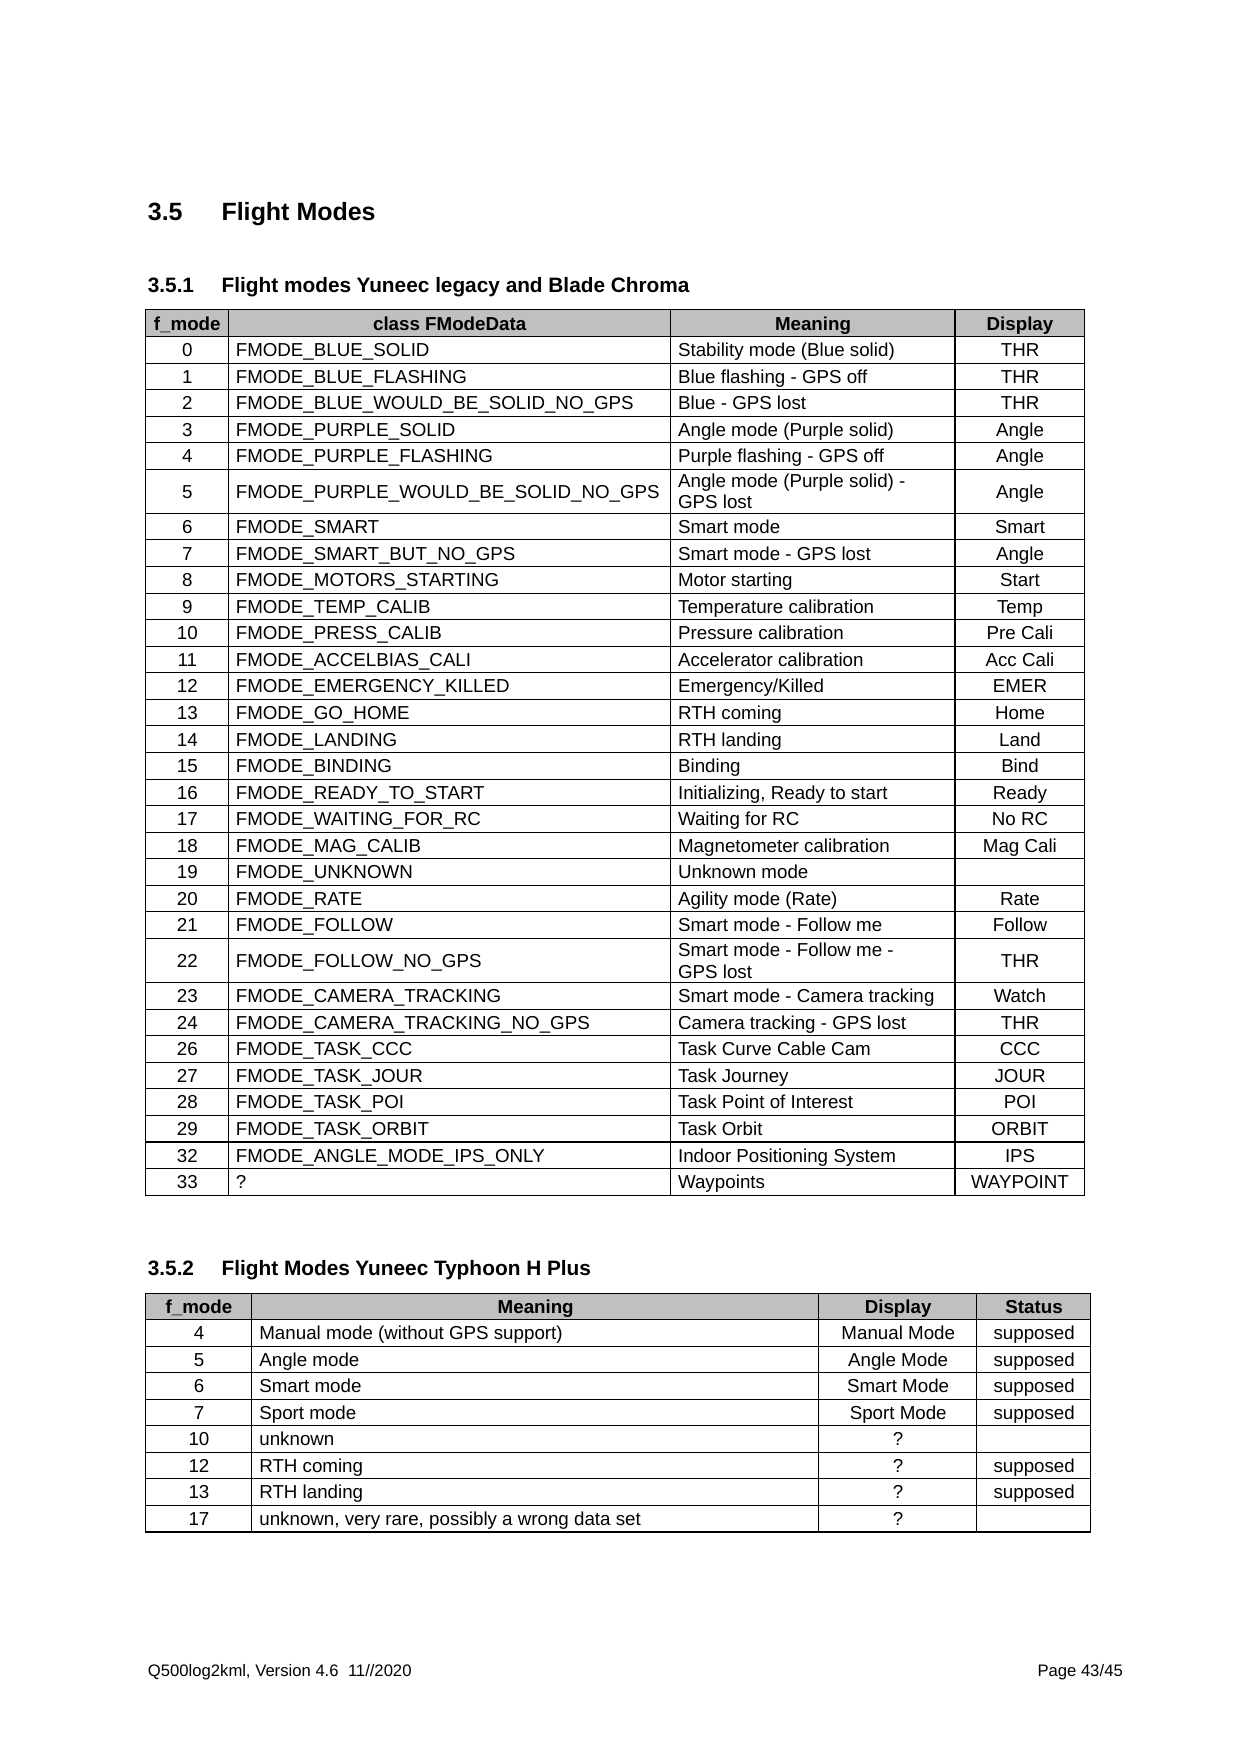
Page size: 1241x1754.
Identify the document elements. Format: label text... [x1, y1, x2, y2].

table_cell FMODE_GO_HOME [229, 700, 670, 725]
table_cell FMODE_BLUE_FLASHING [229, 364, 670, 389]
table_cell Watch [956, 983, 1084, 1008]
table_cell THR [956, 337, 1084, 362]
table_cell Indoor Positioning System [671, 1143, 954, 1168]
table_cell FMODE_PURPLE_SOLID [229, 417, 670, 442]
table_cell FMODE_ANGLE_MODE_IPS_ONLY [229, 1143, 670, 1168]
table_cell Angle [956, 540, 1084, 566]
table_cell Angle mode (Purple solid) - GPS lost [671, 470, 954, 513]
table_cell supposed [977, 1453, 1090, 1478]
table_cell 23 [146, 983, 228, 1008]
table_cell 10 [146, 620, 228, 646]
table_cell ? [819, 1479, 976, 1505]
subtitle Flight Modes [148, 197, 1093, 225]
table_cell Acc Cali [956, 647, 1084, 672]
table_cell Smart mode - Camera tracking [671, 983, 954, 1008]
table_cell 18 [146, 833, 228, 858]
table_cell FMODE_SMART [229, 514, 670, 539]
table_cell FMODE_FOLLOW [229, 912, 670, 938]
table_cell 14 [146, 726, 228, 752]
table_cell 12 [146, 673, 228, 699]
table_cell Angle [956, 417, 1084, 442]
table_cell 33 [146, 1169, 228, 1194]
table_cell Smart mode [252, 1373, 818, 1399]
subtitle Flight Modes Yuneec Typhoon H Plus [148, 1256, 1093, 1280]
table_cell Smart Mode [819, 1373, 976, 1399]
table_cell Smart mode - Follow me - GPS lost [671, 939, 954, 982]
table_cell supposed [977, 1479, 1090, 1505]
table_cell 17 [146, 806, 228, 832]
table_cell 7 [146, 1400, 251, 1425]
table_cell 1 [146, 364, 228, 389]
table_cell Rate [956, 886, 1084, 911]
table_cell Purple flashing - GPS off [671, 443, 954, 469]
table_cell RTH landing [671, 726, 954, 752]
table_cell RTH coming [252, 1453, 818, 1478]
table_cell Follow [956, 912, 1084, 938]
table_cell ? [229, 1169, 670, 1194]
table_cell FMODE_PURPLE_FLASHING [229, 443, 670, 469]
table_cell 28 [146, 1089, 228, 1115]
table_cell THR [956, 364, 1084, 389]
table_cell ? [819, 1506, 976, 1531]
table_cell 29 [146, 1116, 228, 1141]
table_cell Task Orbit [671, 1116, 954, 1141]
table_cell FMODE_SMART_BUT_NO_GPS [229, 540, 670, 566]
table_cell WAYPOINT [956, 1169, 1084, 1194]
table_cell 27 [146, 1063, 228, 1088]
table_cell 26 [146, 1036, 228, 1062]
table_cell Agility mode (Rate) [671, 886, 954, 911]
table_cell Emergency/Killed [671, 673, 954, 699]
table_cell FMODE_WAITING_FOR_RC [229, 806, 670, 832]
table_cell FMODE_BLUE_WOULD_BE_SOLID_NO_GPS [229, 390, 670, 416]
table_cell 6 [146, 1373, 251, 1399]
table_cell EMER [956, 673, 1084, 699]
table_cell Manual mode (without GPS support) [252, 1320, 818, 1346]
table_cell Task Curve Cable Cam [671, 1036, 954, 1062]
table_cell FMODE_RATE [229, 886, 670, 911]
table_cell THR [956, 939, 1084, 982]
table_cell THR [956, 390, 1084, 416]
table_cell supposed [977, 1347, 1090, 1372]
table_cell THR [956, 1010, 1084, 1035]
table_cell Manual Mode [819, 1320, 976, 1346]
table_header Meaning [252, 1294, 818, 1319]
table_cell Waypoints [671, 1169, 954, 1194]
table_cell 6 [146, 514, 228, 539]
table_cell Start [956, 567, 1084, 592]
table_cell Mag Cali [956, 833, 1084, 858]
table_cell Sport mode [252, 1400, 818, 1425]
table_cell POI [956, 1089, 1084, 1115]
table_cell 15 [146, 753, 228, 778]
table_cell FMODE_CAMERA_TRACKING_NO_GPS [229, 1010, 670, 1035]
table_cell Task Point of Interest [671, 1089, 954, 1115]
table_cell [977, 1506, 1090, 1531]
table_header Meaning [671, 310, 954, 336]
table_cell unknown, very rare, possibly a wrong data set [252, 1506, 818, 1531]
table_cell 19 [146, 859, 228, 885]
table_cell Bind [956, 753, 1084, 778]
table_cell 12 [146, 1453, 251, 1478]
table_cell Accelerator calibration [671, 647, 954, 672]
table_cell 16 [146, 780, 228, 805]
table_cell [956, 859, 1084, 885]
table_cell IPS [956, 1143, 1084, 1168]
table_cell FMODE_TASK_ORBIT [229, 1116, 670, 1141]
table_cell Angle mode (Purple solid) [671, 417, 954, 442]
table_cell FMODE_PRESS_CALIB [229, 620, 670, 646]
table_cell supposed [977, 1400, 1090, 1425]
table_header Status [977, 1294, 1090, 1319]
table_cell supposed [977, 1373, 1090, 1399]
table_cell 10 [146, 1426, 251, 1452]
table_cell 21 [146, 912, 228, 938]
table_cell Unknown mode [671, 859, 954, 885]
table_cell 32 [146, 1143, 228, 1168]
table_cell 9 [146, 594, 228, 619]
table_cell FMODE_MAG_CALIB [229, 833, 670, 858]
table_cell FMODE_BINDING [229, 753, 670, 778]
table_cell Smart mode [671, 514, 954, 539]
table_cell ORBIT [956, 1116, 1084, 1141]
table_cell 13 [146, 700, 228, 725]
table_cell Smart mode - GPS lost [671, 540, 954, 566]
table_cell supposed [977, 1320, 1090, 1346]
table_cell RTH coming [671, 700, 954, 725]
table_cell Ready [956, 780, 1084, 805]
table_cell No RC [956, 806, 1084, 832]
table_cell FMODE_CAMERA_TRACKING [229, 983, 670, 1008]
table_cell FMODE_TASK_CCC [229, 1036, 670, 1062]
table_cell Smart [956, 514, 1084, 539]
table_cell Angle Mode [819, 1347, 976, 1372]
table_cell FMODE_MOTORS_STARTING [229, 567, 670, 592]
table_cell FMODE_TEMP_CALIB [229, 594, 670, 619]
table_cell FMODE_EMERGENCY_KILLED [229, 673, 670, 699]
table_cell FMODE_LANDING [229, 726, 670, 752]
table_cell 22 [146, 939, 228, 982]
table_header class FModeData [229, 310, 670, 336]
table_cell [977, 1426, 1090, 1452]
table_cell JOUR [956, 1063, 1084, 1088]
table_cell 3 [146, 417, 228, 442]
table_cell Angle [956, 470, 1084, 513]
table_cell 7 [146, 540, 228, 566]
table_cell Angle mode [252, 1347, 818, 1372]
table_cell Binding [671, 753, 954, 778]
table_cell FMODE_ACCELBIAS_CALI [229, 647, 670, 672]
table_header f_mode [146, 1294, 251, 1319]
table_cell 24 [146, 1010, 228, 1035]
table_cell Temperature calibration [671, 594, 954, 619]
table_header f_mode [146, 310, 228, 336]
table_cell Blue - GPS lost [671, 390, 954, 416]
table_cell 4 [146, 1320, 251, 1346]
table_cell ? [819, 1453, 976, 1478]
table_cell Blue flashing - GPS off [671, 364, 954, 389]
table_cell CCC [956, 1036, 1084, 1062]
table_cell Magnetometer calibration [671, 833, 954, 858]
table_cell 20 [146, 886, 228, 911]
table_cell 5 [146, 1347, 251, 1372]
table_cell Stability mode (Blue solid) [671, 337, 954, 362]
table_cell 2 [146, 390, 228, 416]
table_cell ? [819, 1426, 976, 1452]
table_cell Camera tracking - GPS lost [671, 1010, 954, 1035]
table_cell RTH landing [252, 1479, 818, 1505]
table_cell FMODE_FOLLOW_NO_GPS [229, 939, 670, 982]
table_cell Smart mode - Follow me [671, 912, 954, 938]
table_cell Waiting for RC [671, 806, 954, 832]
table_cell FMODE_READY_TO_START [229, 780, 670, 805]
table_header Display [956, 310, 1084, 336]
table_cell FMODE_TASK_POI [229, 1089, 670, 1115]
subtitle Flight modes Yuneec legacy and Blade Chroma [148, 273, 1093, 297]
table_cell 5 [146, 470, 228, 513]
table_cell FMODE_PURPLE_WOULD_BE_SOLID_NO_GPS [229, 470, 670, 513]
table_cell 4 [146, 443, 228, 469]
table_cell Land [956, 726, 1084, 752]
table_cell Pressure calibration [671, 620, 954, 646]
table_cell Angle [956, 443, 1084, 469]
table_cell Sport Mode [819, 1400, 976, 1425]
table_cell Pre Cali [956, 620, 1084, 646]
table_cell FMODE_TASK_JOUR [229, 1063, 670, 1088]
table_cell Home [956, 700, 1084, 725]
table_cell FMODE_UNKNOWN [229, 859, 670, 885]
table_cell 8 [146, 567, 228, 592]
table_cell 11 [146, 647, 228, 672]
table_header Display [819, 1294, 976, 1319]
table_cell Temp [956, 594, 1084, 619]
table_cell Task Journey [671, 1063, 954, 1088]
table_cell 0 [146, 337, 228, 362]
table_cell 17 [146, 1506, 251, 1531]
table_cell unknown [252, 1426, 818, 1452]
table_cell FMODE_BLUE_SOLID [229, 337, 670, 362]
table_cell 13 [146, 1479, 251, 1505]
table_cell Motor starting [671, 567, 954, 592]
table_cell Initializing, Ready to start [671, 780, 954, 805]
